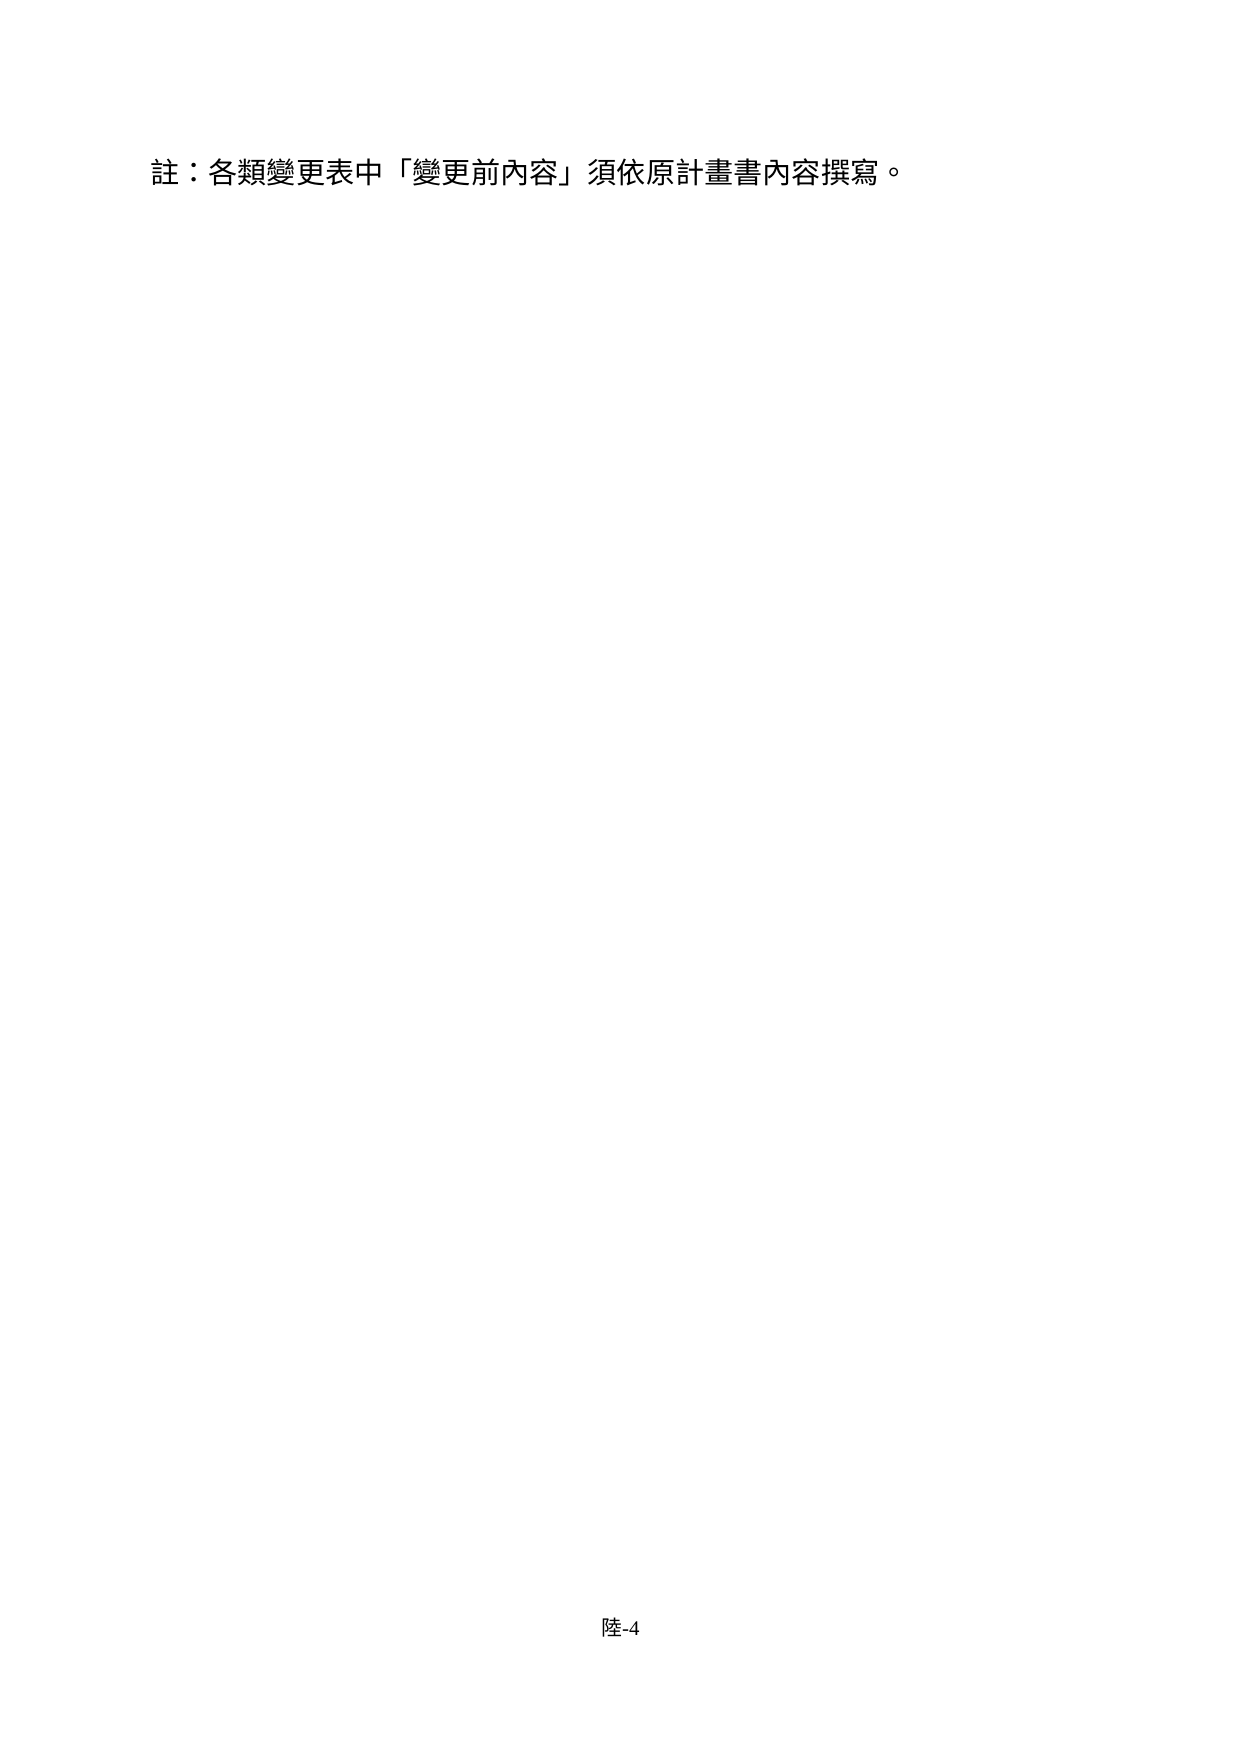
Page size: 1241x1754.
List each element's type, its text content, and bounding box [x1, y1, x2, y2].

text 註：各類變更表中「變更前內容」須依原計畫書內容撰寫。 [150, 150, 1090, 192]
